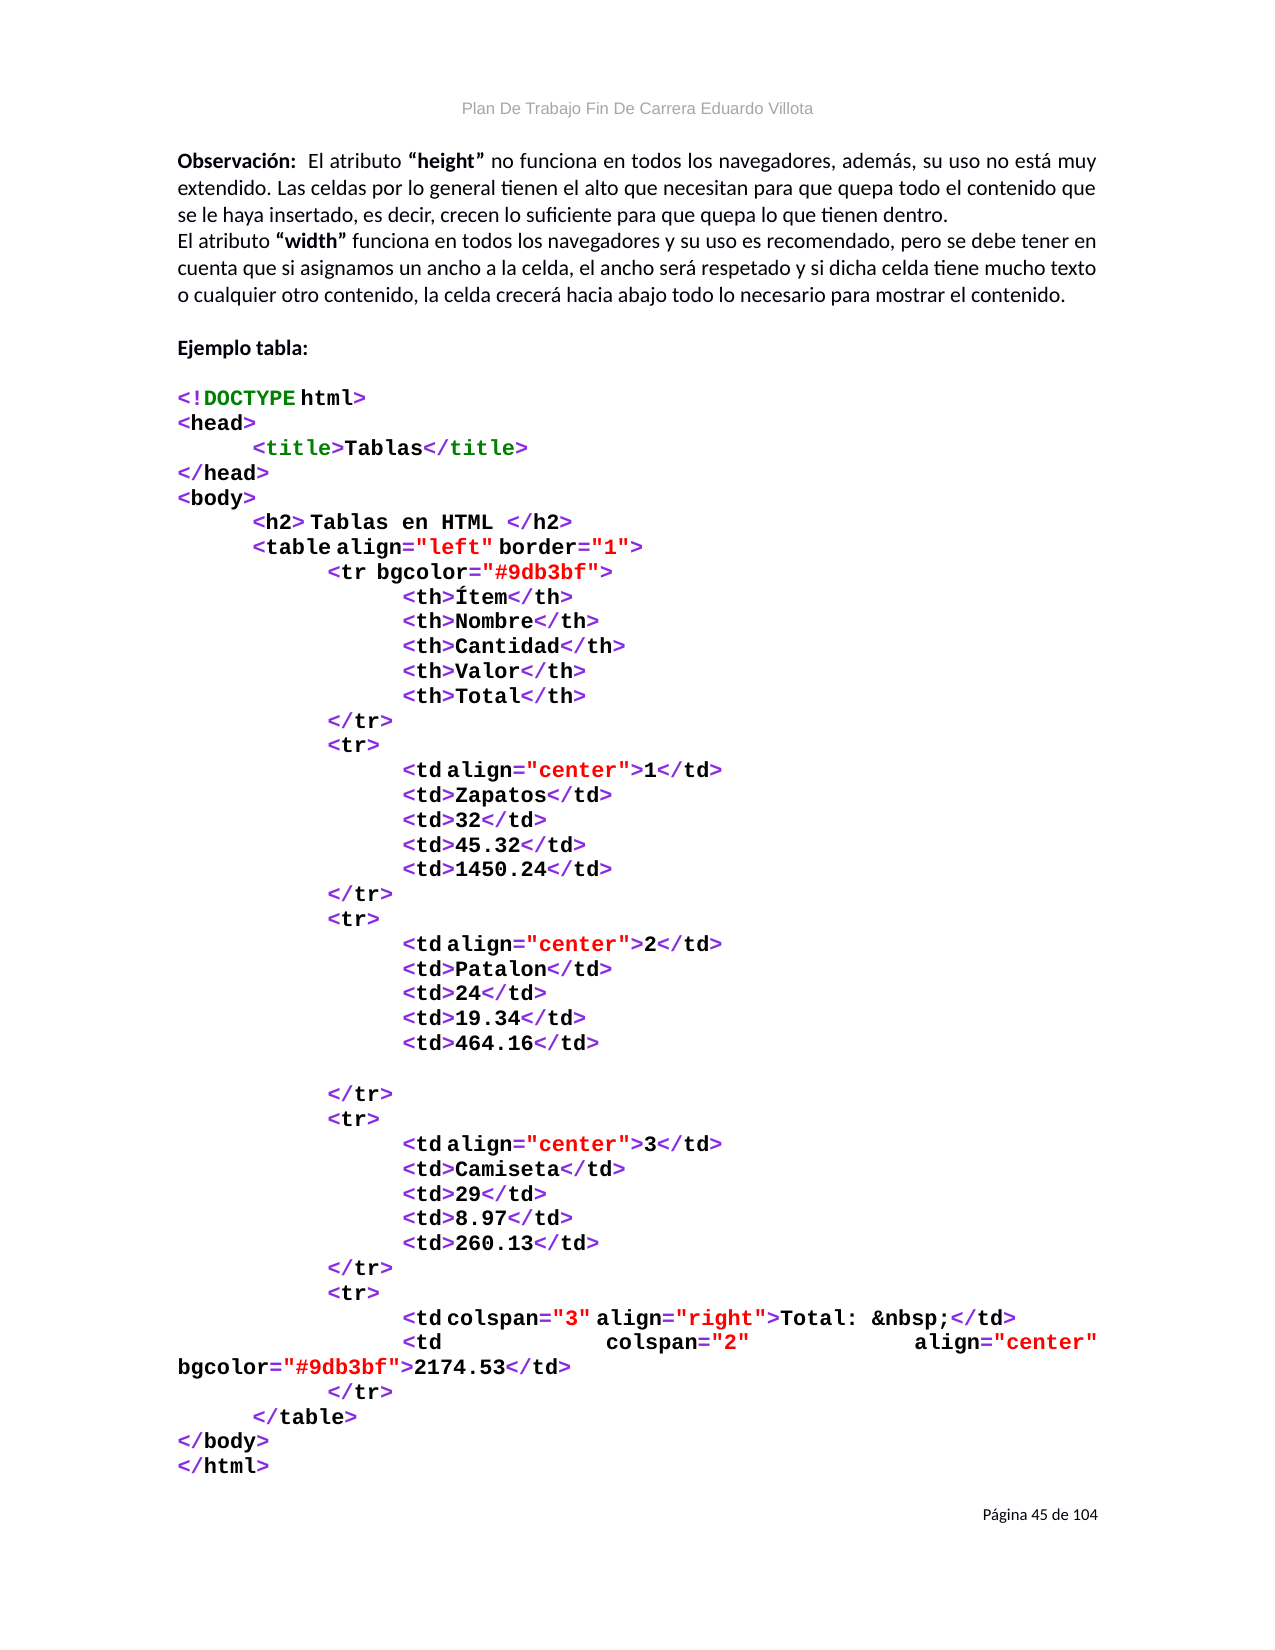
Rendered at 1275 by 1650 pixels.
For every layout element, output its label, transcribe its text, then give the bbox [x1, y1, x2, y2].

text <h2> Tablas en HTML </h2> [177, 512, 1098, 536]
text </tr> [177, 883, 1098, 908]
text Ejemplo tabla: [177, 334, 1098, 361]
text <table align="left" border="1"> [177, 536, 1098, 561]
text </tr> [177, 1257, 1098, 1282]
text <th>Valor</th> [177, 660, 1098, 685]
text </head> [177, 462, 1098, 487]
text <td>32</td> [177, 809, 1098, 834]
text </tr> [177, 710, 1098, 735]
text <td>Patalon</td> [177, 958, 1098, 983]
text <td>Zapatos</td> [177, 784, 1098, 809]
text <td>8.97</td> [177, 1208, 1098, 1232]
text Observación: El atributo “height” no funciona en todos los navegadores, además, su uso no está muy extendido. Las celdas por lo general tienen el alto que necesitan para que quepa todo el contenido que se le haya insertado, es decir, crecen lo suficiente para que quepa lo que tienen dentro. [177, 148, 1098, 228]
text El atributo “width” funciona en todos los navegadores y su uso es recomendado, pero se debe tener en cuenta que si asignamos un ancho a la celda, el ancho será respetado y si dicha celda tiene mucho texto o cualquier otro contenido, la celda crecerá hacia abajo todo lo necesario para mostrar el contenido. [177, 228, 1098, 308]
text <th>Cantidad</th> [177, 636, 1098, 660]
text <td>1450.24</td> [177, 859, 1098, 883]
text <td>29</td> [177, 1183, 1098, 1208]
text <tr> [177, 1282, 1098, 1307]
text <td colspan="3" align="right">Total: &nbsp;</td> [177, 1307, 1098, 1332]
text <th>Ítem</th> [177, 586, 1098, 611]
text <td>45.32</td> [177, 834, 1098, 859]
text <tr bgcolor="#9db3bf"> [177, 561, 1098, 586]
text <!DOCTYPE html> [177, 388, 1098, 412]
text <td align="center">3</td> [177, 1133, 1098, 1158]
text <td>24</td> [177, 983, 1098, 1007]
text <title>Tablas</title> [177, 437, 1098, 462]
text <td>464.16</td> [177, 1032, 1098, 1057]
text <head> [177, 412, 1098, 437]
text </tr> [177, 1381, 1098, 1406]
text <td colspan="2" align="center" bgcolor="#9db3bf">2174.53</td> [177, 1332, 1098, 1381]
text <th>Nombre</th> [177, 611, 1098, 636]
text <td>260.13</td> [177, 1232, 1098, 1257]
text </html> [177, 1456, 1098, 1480]
text <tr> [177, 735, 1098, 759]
text <td align="center">1</td> [177, 759, 1098, 784]
text <body> [177, 487, 1098, 512]
text <th>Total</th> [177, 685, 1098, 710]
text <td>19.34</td> [177, 1007, 1098, 1032]
text </tr> [177, 1084, 1098, 1108]
text </table> [177, 1406, 1098, 1431]
text <tr> [177, 908, 1098, 933]
text <td>Camiseta</td> [177, 1158, 1098, 1183]
text </body> [177, 1431, 1098, 1456]
text <tr> [177, 1108, 1098, 1133]
text <td align="center">2</td> [177, 933, 1098, 958]
